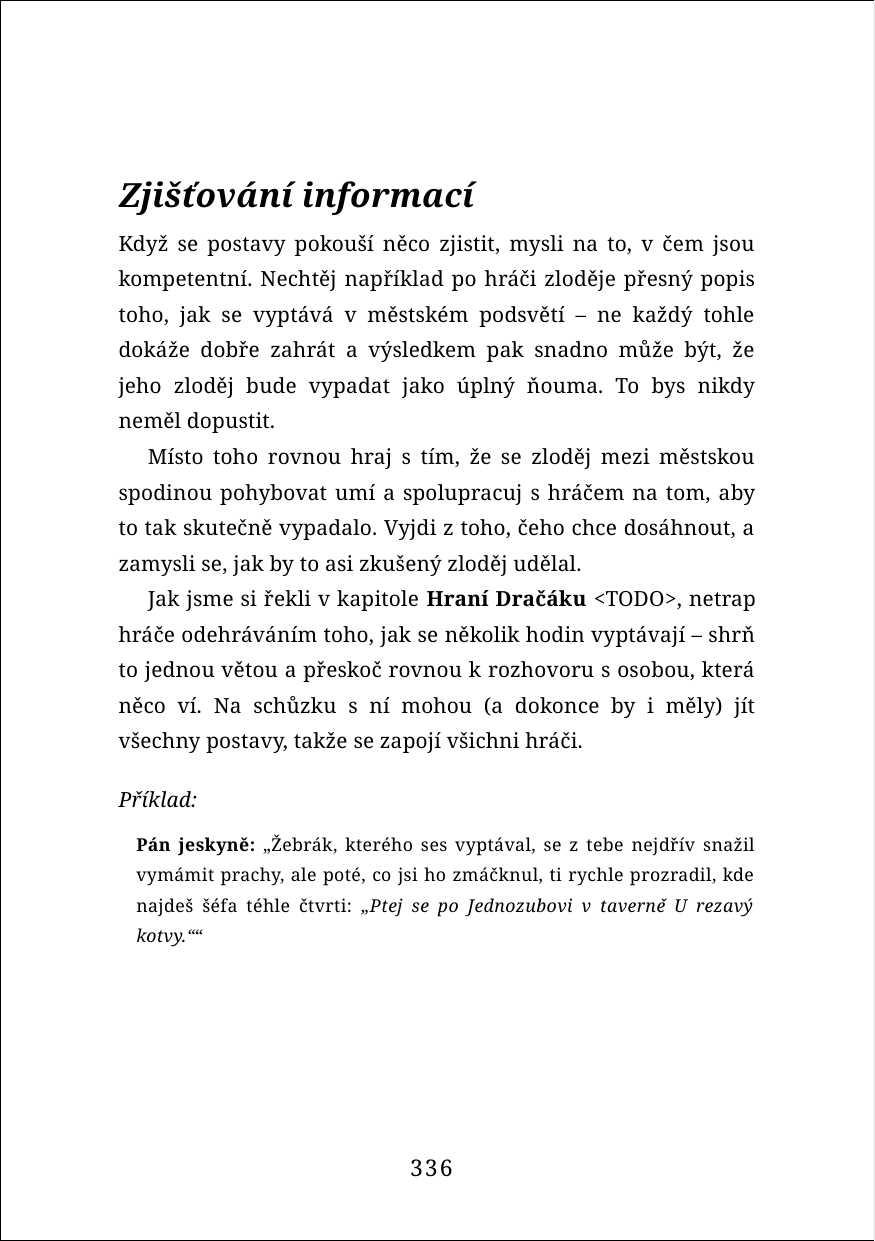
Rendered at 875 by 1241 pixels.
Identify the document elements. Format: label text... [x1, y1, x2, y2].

subtitle Zjišťování informací [118, 172, 756, 217]
text Příklad: [118, 785, 756, 814]
text Když se postavy pokouší něco zjistit, mysli na to, v čem jsou kompetentní. Nechtěj například po hráči zloděje přesný popis toho, jak se vyptává v městském podsvětí – ne každý tohle dokáže dobře zahrát a výsledkem pak snadno může být, že jeho zloděj bude vypadat jako úplný ňouma. To bys nikdy neměl dopustit. Místo toho rovnou hraj s tím, že se zloděj mezi městskou spodinou pohybovat umí a spolupracuj s hráčem na tom, aby to tak skutečně vypadalo. Vyjdi z toho, čeho chce dosáhnout, a zamysli se, jak by to asi zkušený zloděj udělal. Jak jsme si řekli v kapitole Hraní Dračáku <TODO>, netrap hráče odehráváním toho, jak se několik hodin vyptávají – shrň to jednou větou a přeskoč rovnou k rozhovoru s osobou, která něco ví. Na schůzku s ní mohou (a dokonce by i měly) jít všechny postavy, takže se zapojí všichni hráči. [118, 229, 756, 755]
text Pán jeskyně: „Žebrák, kterého ses vyptával, se z tebe nejdřív snažil vymámit prachy, ale poté, co jsi ho zmáčknul, ti rychle prozradil, kde najdeš šéfa téhle čtvrti: „Ptej se po Jednozubovi v taverně U rezavý kotvy.““ [136, 833, 756, 947]
